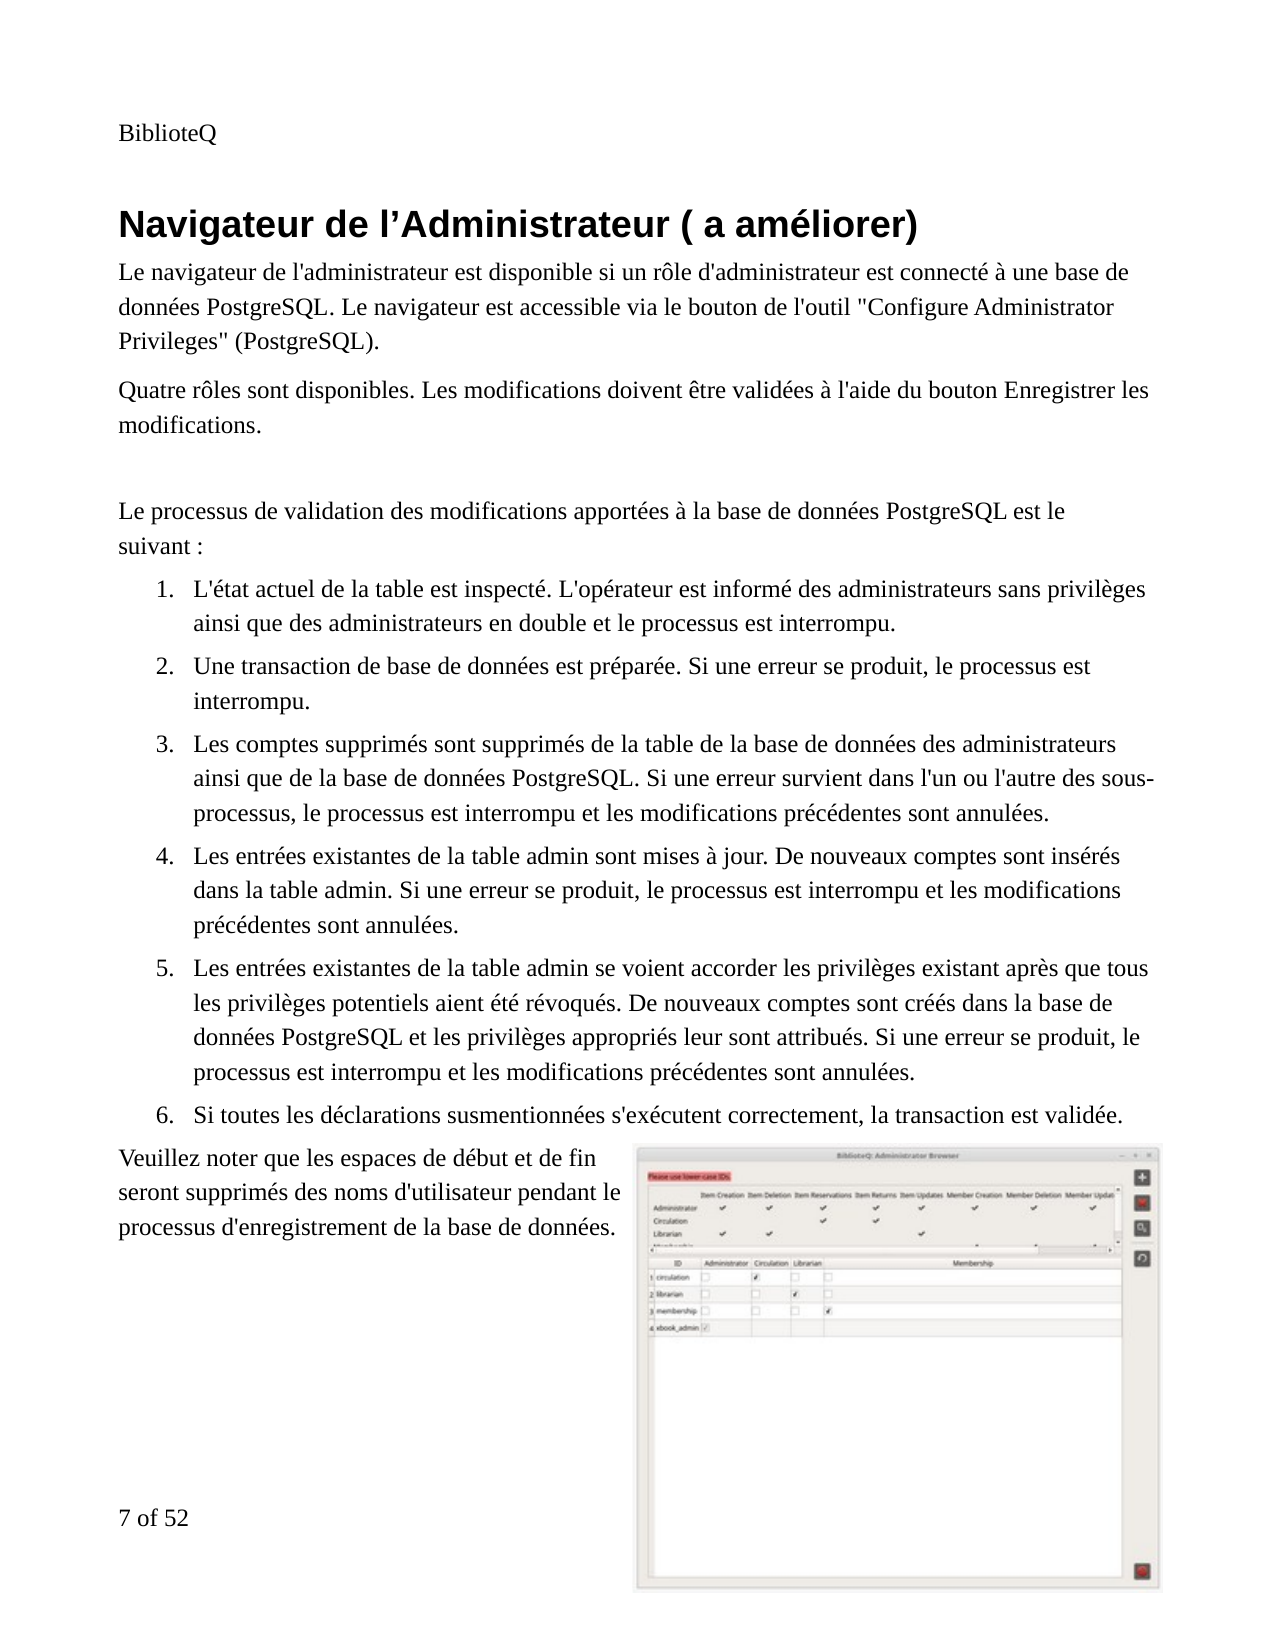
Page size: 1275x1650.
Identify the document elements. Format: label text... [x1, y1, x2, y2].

list Les entrées existantes de la table admin sont mises à jour. De nouveaux comptes sont insérés dans la table admin. Si une erreur se produit, le processus est interrompu et les modifications précédentes sont annulées. [156, 841, 1157, 939]
list Si toutes les déclarations susmentionnées s'exécutent correctement, la transaction est validée. [156, 1100, 1157, 1128]
text Le processus de validation des modifications apportées à la base de données PostgreSQL est le suivant : [118, 496, 1157, 559]
text Veuillez noter que les espaces de début et de fin seront supprimés des noms d'utilisateur pendant le processus d'enregistrement de la base de données. [118, 1143, 632, 1241]
list Les entrées existantes de la table admin se voient accorder les privilèges existant après que tous les privilèges potentiels aient été révoqués. De nouveaux comptes sont créés dans la base de données PostgreSQL et les privilèges appropriés leur sont attribués. Si une erreur se produit, le processus est interrompu et les modifications précédentes sont annulées. [156, 953, 1157, 1085]
text Le navigateur de l'administrateur est disponible si un rôle d'administrateur est connecté à une base de données PostgreSQL. Le navigateur est accessible via le bouton de l'outil "Configure Administrator Privileges" (PostgreSQL). [118, 257, 1157, 355]
list Une transaction de base de données est préparée. Si une erreur se produit, le processus est interrompu. [156, 651, 1157, 715]
list Les comptes supprimés sont supprimés de la table de la base de données des administrateurs ainsi que de la base de données PostgreSQL. Si une erreur survient dans l'un ou l'autre des sous-processus, le processus est interrompu et les modifications précédentes sont annulées. [156, 729, 1157, 827]
list L'état actuel de la table est inspecté. L'opérateur est informé des administrateurs sans privilèges ainsi que des administrateurs en double et le processus est interrompu. [156, 574, 1157, 637]
subtitle Navigateur de l’Administrateur ( a améliorer) [118, 201, 1157, 245]
text Quatre rôles sont disponibles. Les modifications doivent être validées à l'aide du bouton Enregistrer les modifications. [118, 376, 1157, 439]
picture [632, 1143, 1163, 1593]
